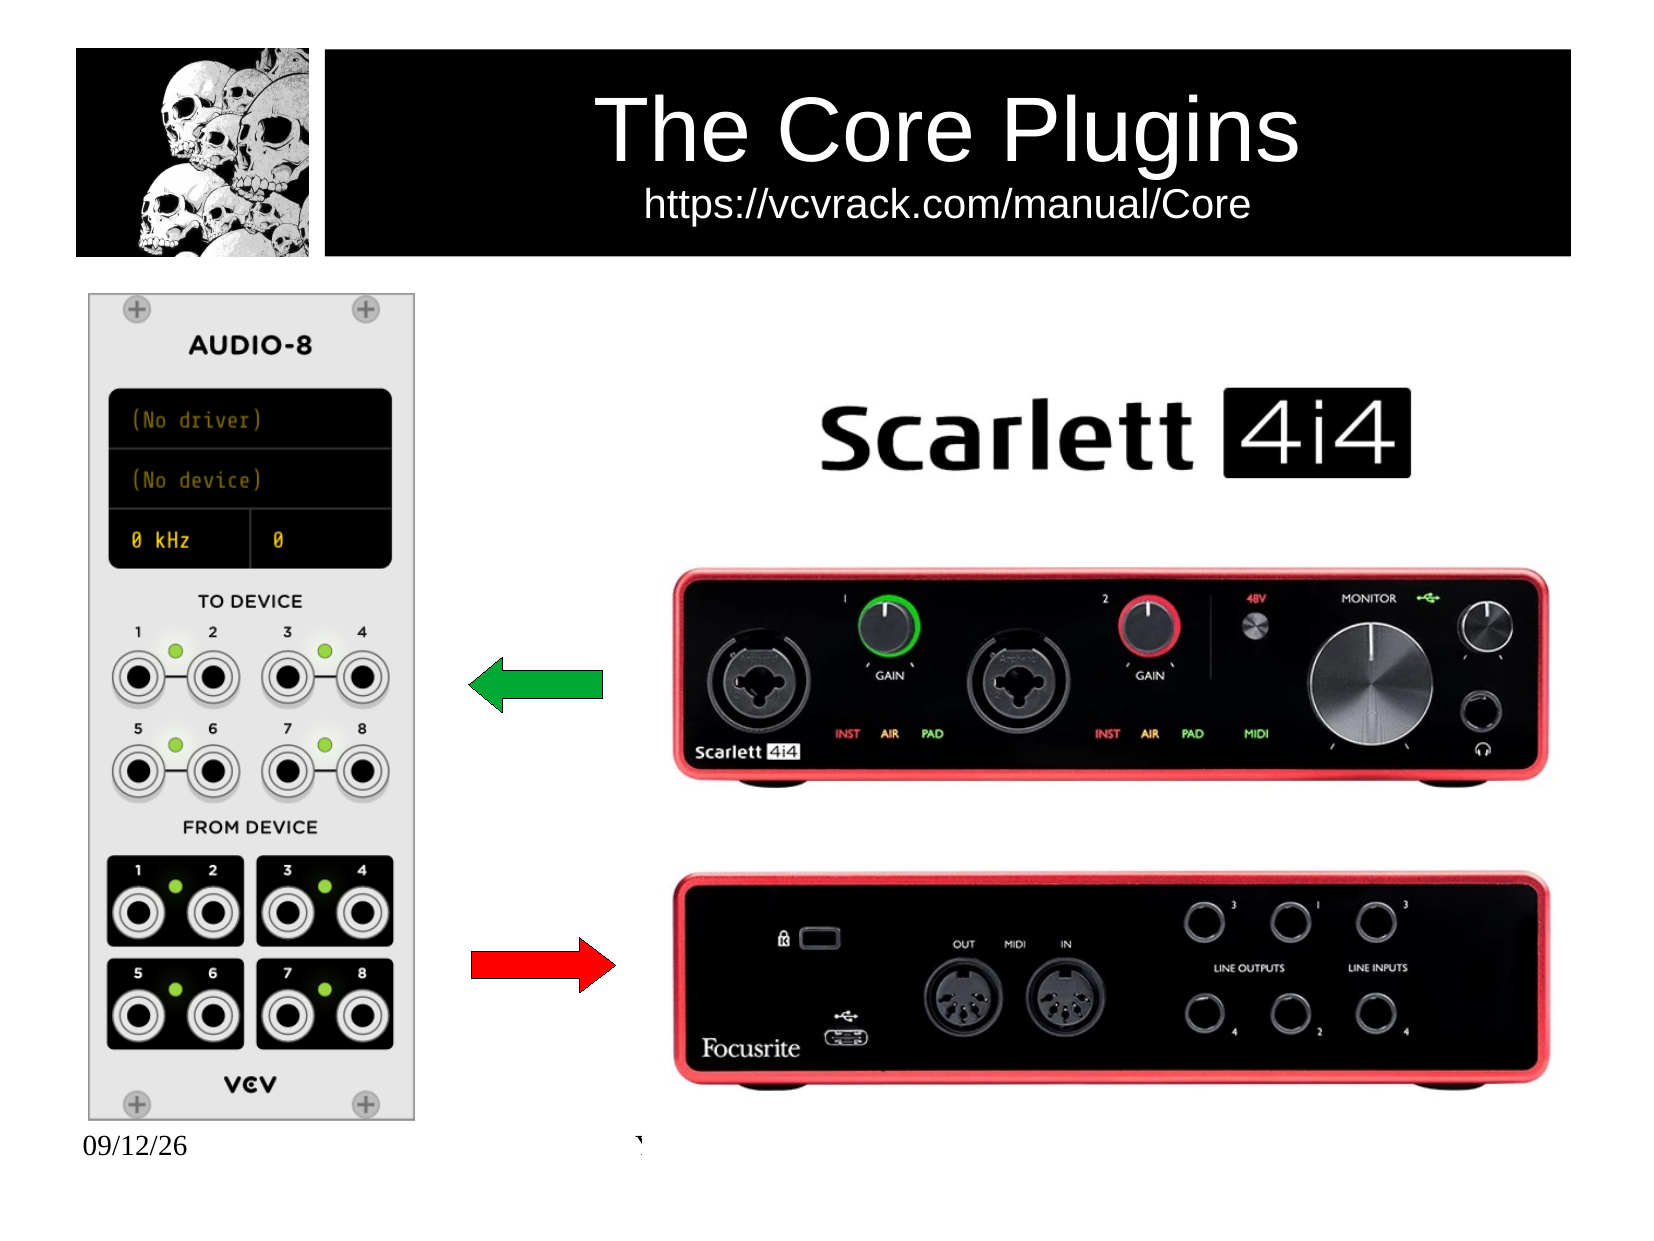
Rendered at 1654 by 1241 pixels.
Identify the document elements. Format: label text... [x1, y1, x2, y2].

picture [642, 281, 1580, 1220]
text_box [468, 657, 603, 713]
picture [76, 48, 309, 257]
text_box [471, 937, 616, 993]
title The Core Plugins https://vcvrack.com/manual/Core [324, 49, 1571, 257]
picture [88, 293, 415, 1121]
